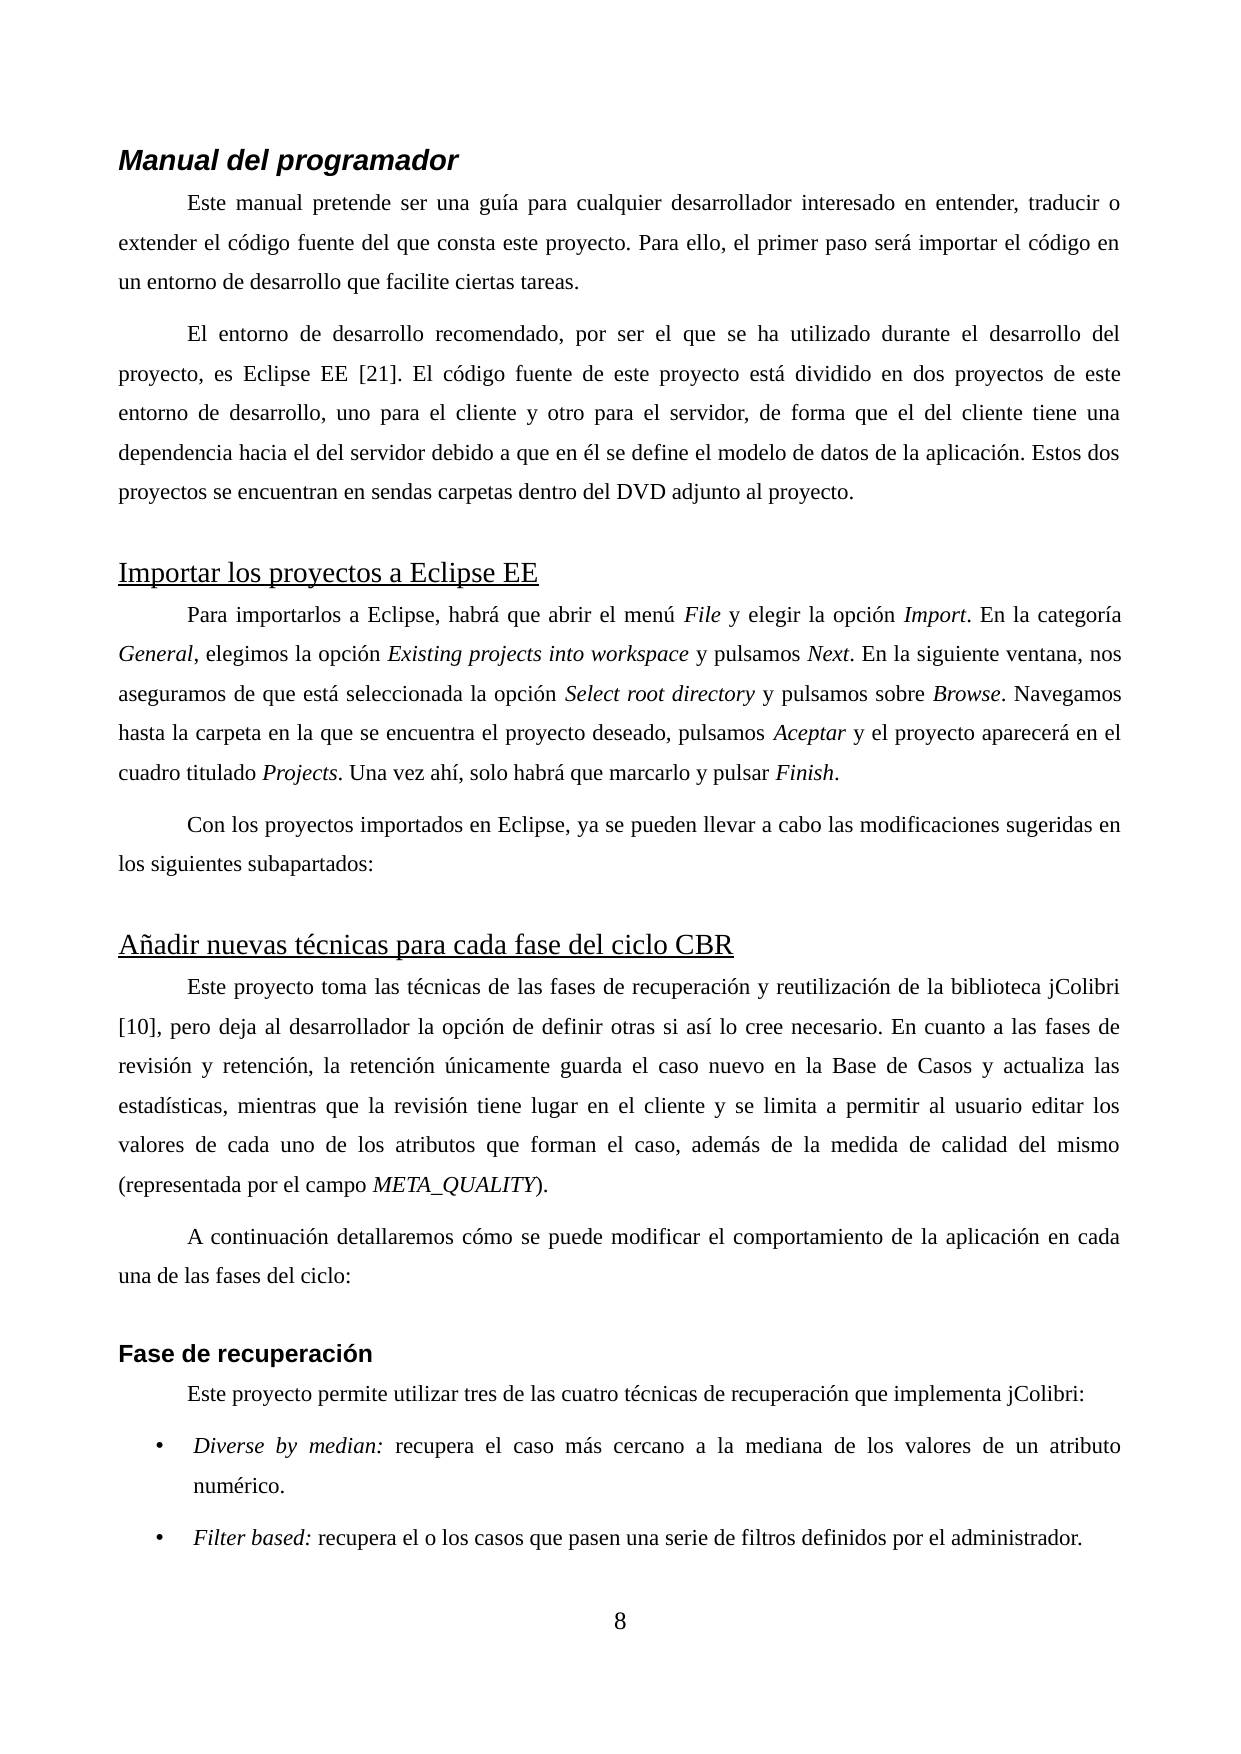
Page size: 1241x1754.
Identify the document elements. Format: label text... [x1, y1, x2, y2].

subtitle Importar los proyectos a Eclipse EE [118, 555, 1122, 588]
text Este proyecto permite utilizar tres de las cuatro técnicas de recuperación que implementa jColibri: [118, 1380, 1122, 1407]
text El entorno de desarrollo recomendado, por ser el que se ha utilizado durante el desarrollo del proyecto, es Eclipse EE [21]. El código fuente de este proyecto está dividido en dos proyectos de este entorno de desarrollo, uno para el cliente y otro para el servidor, de forma que el del cliente tiene una dependencia hacia el del servidor debido a que en él se define el modelo de datos de la aplicación. Estos dos proyectos se encuentran en sendas carpetas dentro del DVD adjunto al proyecto. [118, 320, 1122, 504]
list Filter based: recupera el o los casos que pasen una serie de filtros definidos por el administrador. [156, 1524, 1122, 1550]
subtitle Manual del programador [118, 143, 1122, 177]
text Este manual pretende ser una guía para cualquier desarrollador interesado en entender, traducir o extender el código fuente del que consta este proyecto. Para ello, el primer paso será importar el código en un entorno de desarrollo que facilite ciertas tareas. [118, 189, 1122, 294]
text Con los proyectos importados en Eclipse, ya se pueden llevar a cabo las modificaciones sugeridas en los siguientes subapartados: [118, 811, 1122, 877]
subtitle Añadir nuevas técnicas para cada fase del ciclo CBR [118, 927, 1122, 961]
list Diverse by median: recupera el caso más cercano a la mediana de los valores de un atributo numérico. [156, 1432, 1122, 1498]
text Este proyecto toma las técnicas de las fases de recuperación y reutilización de la biblioteca jColibri [10], pero deja al desarrollador la opción de definir otras si así lo cree necesario. En cuanto a las fases de revisión y retención, la retención únicamente guarda el caso nuevo en la Base de Casos y actualiza las estadísticas, mientras que la revisión tiene lugar en el cliente y se limita a permitir al usuario editar los valores de cada uno de los atributos que forman el caso, además de la medida de calidad del mismo (representada por el campo META_QUALITY). [118, 973, 1122, 1197]
text Para importarlos a Eclipse, habrá que abrir el menú File y elegir la opción Import. En la categoría General, elegimos la opción Existing projects into workspace y pulsamos Next. En la siguiente ventana, nos aseguramos de que está seleccionada la opción Select root directory y pulsamos sobre Browse. Navegamos hasta la carpeta en la que se encuentra el proyecto deseado, pulsamos Aceptar y el proyecto aparecerá en el cuadro titulado Projects. Una vez ahí, solo habrá que marcarlo y pulsar Finish. [118, 601, 1122, 785]
subtitle Fase de recuperación [118, 1339, 1122, 1368]
text A continuación detallaremos cómo se puede modificar el comportamiento de la aplicación en cada una de las fases del ciclo: [118, 1223, 1122, 1289]
